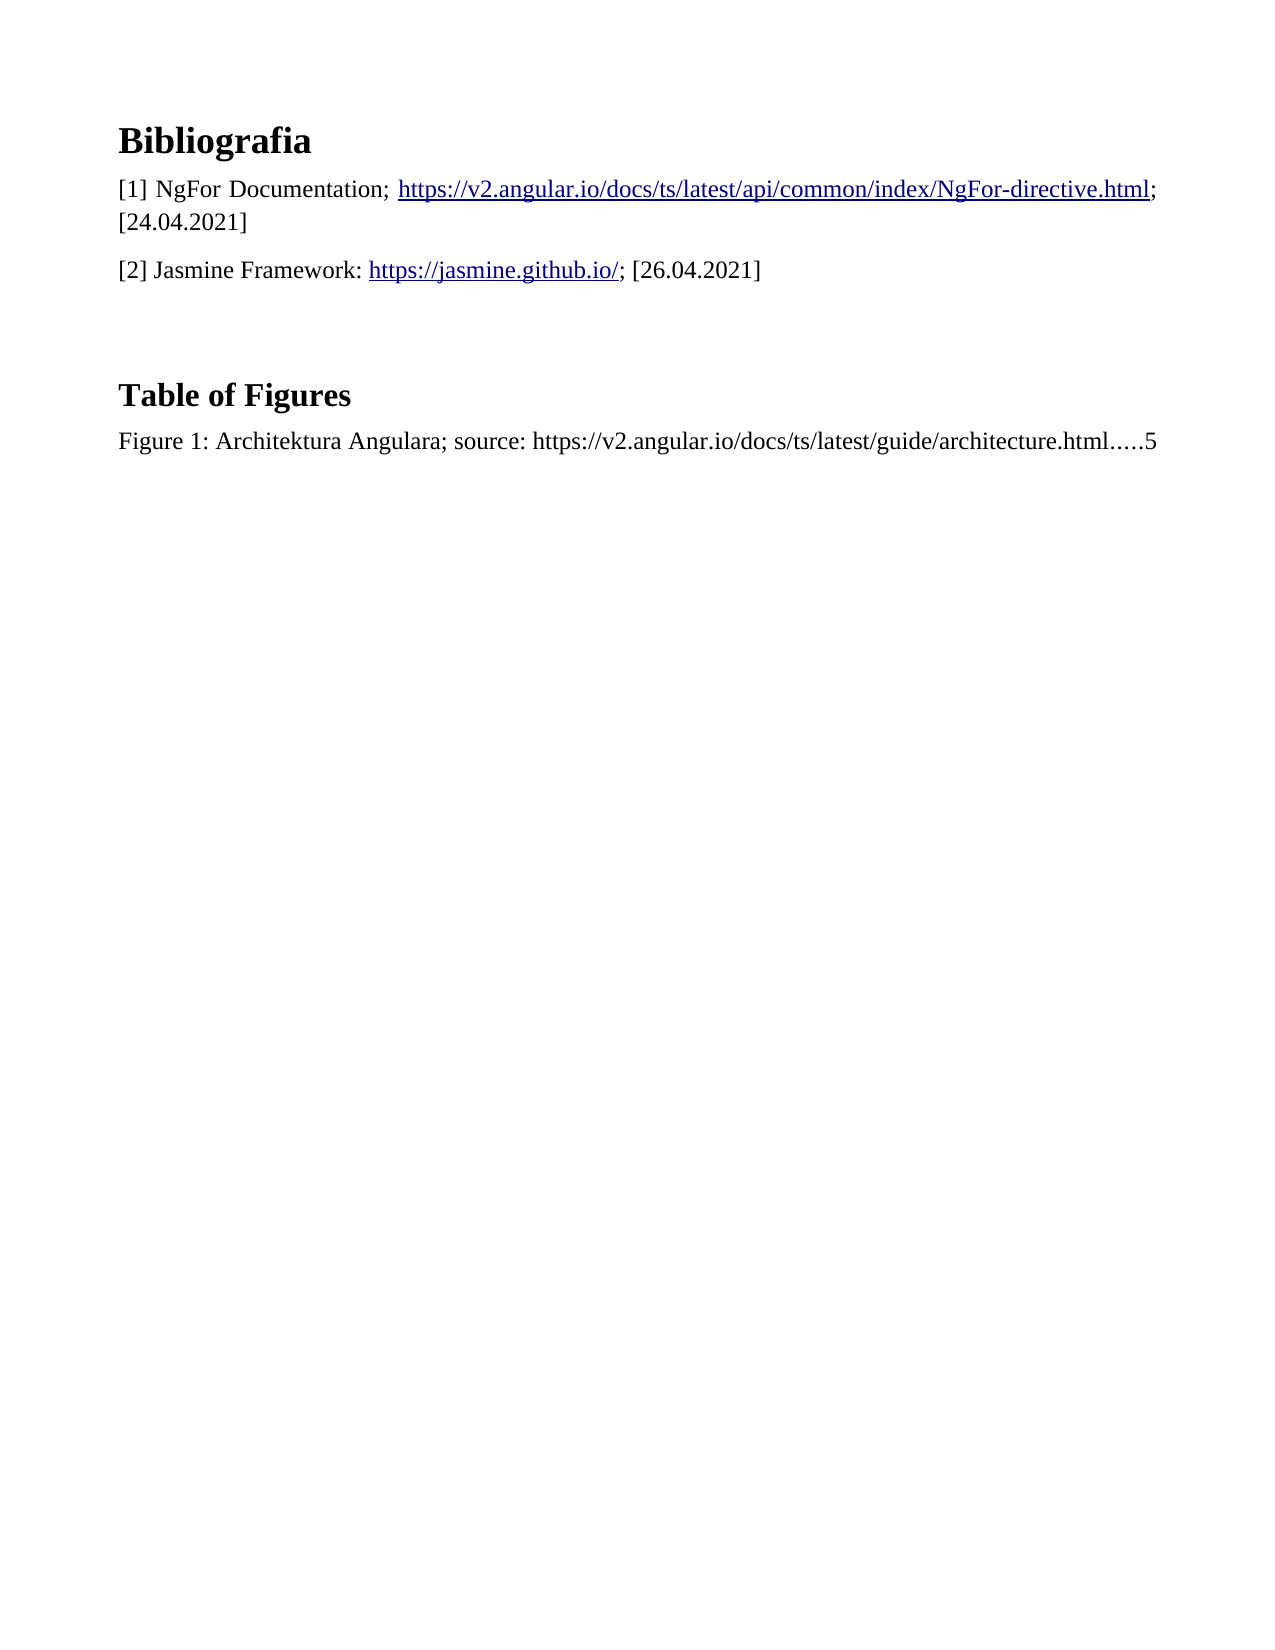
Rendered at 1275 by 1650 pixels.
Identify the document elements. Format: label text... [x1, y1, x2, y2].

text [1] NgFor Documentation; https://v2.angular.io/docs/ts/latest/api/common/index/NgFor-directive.html; [24.04.2021] [118, 174, 1157, 236]
text Figure 1: Architektura Angulara; source: https://v2.angular.io/docs/ts/latest/guide/architecture.html 5 [118, 426, 1157, 455]
subtitle Table of Figures [118, 375, 1157, 413]
subtitle Bibliografia [118, 118, 1157, 162]
text [2] Jasmine Framework: https://jasmine.github.io/; [26.04.2021] [118, 255, 1157, 284]
